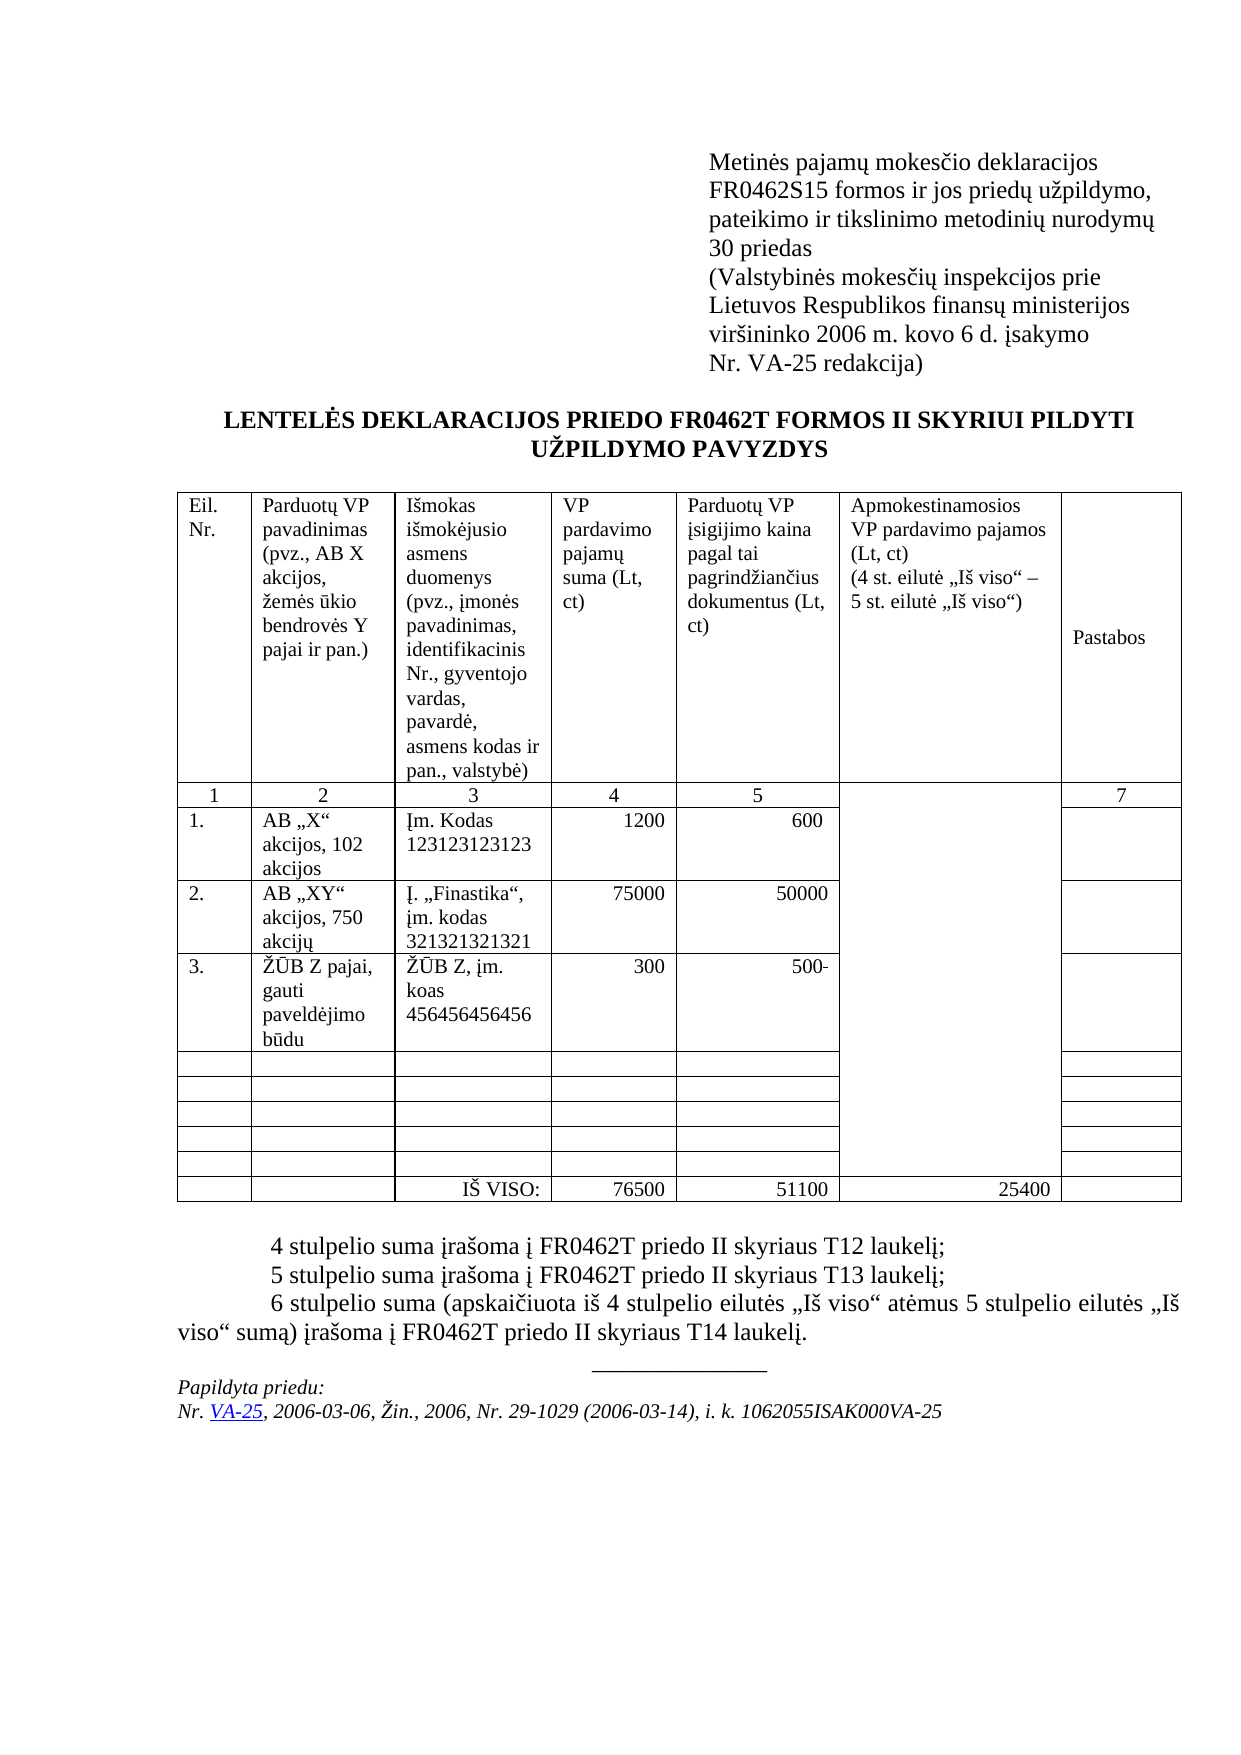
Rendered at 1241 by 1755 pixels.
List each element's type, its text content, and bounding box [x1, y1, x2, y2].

table_cell [1062, 1052, 1181, 1076]
table_cell 7 [1062, 783, 1181, 807]
table_cell [252, 1102, 394, 1126]
table_header VP pardavimo pajamų suma (Lt, ct) [552, 493, 676, 782]
table_cell [178, 1102, 251, 1126]
table_cell AB „X“ akcijos, 102 akcijos [252, 808, 394, 880]
table_cell 1 [178, 783, 251, 807]
table_cell [396, 1102, 551, 1126]
table_cell [677, 1152, 839, 1176]
table_cell [396, 1152, 551, 1176]
table_cell Įm. Kodas 123123123123 [396, 808, 551, 880]
table_cell [1062, 1177, 1181, 1201]
table_cell [396, 1127, 551, 1151]
text Nr. VA-25, 2006-03-06, Žin., 2006, Nr. 29-1029 (2006-03-14), i. k. 1062055ISAK000VA-25 [177, 1399, 1181, 1423]
table_header Apmokestinamosios VP pardavimo pajamos (Lt, ct) (4 st. eilutė „Iš viso“ – 5 st. eilutė „Iš viso“) [840, 493, 1061, 782]
table_cell [252, 1127, 394, 1151]
table_cell [1062, 1127, 1181, 1151]
table_header Pastabos [1062, 493, 1181, 782]
table_cell [677, 1102, 839, 1126]
table_cell [552, 1152, 676, 1176]
table_cell [552, 1102, 676, 1126]
text viršininko 2006 m. kovo 6 d. įsakymo [177, 319, 1181, 348]
text ______________ [177, 1346, 1181, 1375]
table_header Eil. Nr. [178, 493, 251, 782]
table_cell 300 [552, 954, 676, 1051]
table_cell [677, 1052, 839, 1076]
table_cell 76500 [552, 1177, 676, 1201]
text 5 stulpelio suma įrašoma į FR0462T priedo II skyriaus T13 laukelį; [177, 1260, 1181, 1288]
text FR0462S15 formos ir jos priedų užpildymo, [177, 176, 1181, 204]
table_cell 3 [396, 783, 551, 807]
table_cell 2. [178, 881, 251, 953]
table_cell [552, 1052, 676, 1076]
text 30 priedas [177, 233, 1181, 262]
table_cell 50000 [677, 881, 839, 953]
text Papildyta priedu: [177, 1375, 1181, 1399]
table_header Parduotų VP pavadinimas (pvz., AB X akcijos, žemės ūkio bendrovės Y pajai ir pan.) [252, 493, 394, 782]
table_cell [252, 1152, 394, 1176]
table_cell 500 [677, 954, 839, 1051]
text LENTELĖS DEKLARACIJOS PRIEDO FR0462T FORMOS II SKYRIUI PILDYTI UŽPILDYMO PAVYZDYS [177, 406, 1181, 463]
text Nr. VA-25 redakcija) [177, 348, 1181, 377]
table_cell [252, 1177, 394, 1201]
table_cell [677, 1077, 839, 1101]
table_cell ŽŪB Z pajai, gauti paveldėjimo būdu [252, 954, 394, 1051]
text 4 stulpelio suma įrašoma į FR0462T priedo II skyriaus T12 laukelį; [177, 1231, 1181, 1260]
table_cell [178, 1152, 251, 1176]
text Metinės pajamų mokesčio deklaracijos [177, 147, 1181, 176]
table_cell AB „XY“ akcijos, 750 akcijų [252, 881, 394, 953]
table_cell [677, 1127, 839, 1151]
table_cell [552, 1077, 676, 1101]
table_cell [840, 783, 1061, 1176]
table_cell [1062, 1102, 1181, 1126]
table_cell [1062, 881, 1181, 953]
table_cell [252, 1052, 394, 1076]
text 6 stulpelio suma (apskaičiuota iš 4 stulpelio eilutės „Iš viso“ atėmus 5 stulpelio eilutės „Iš viso“ sumą) įrašoma į FR0462T priedo II skyriaus T14 laukelį. [177, 1288, 1181, 1346]
table_cell [396, 1052, 551, 1076]
table_header Išmokas išmokėjusio asmens duomenys (pvz., įmonės pavadinimas, identifikacinis Nr., gyventojo vardas, pavardė, asmens kodas ir pan., valstybė) [396, 493, 551, 782]
table_cell 600 [677, 808, 839, 880]
text pateikimo ir tikslinimo metodinių nurodymų [177, 204, 1181, 233]
table_cell [178, 1077, 251, 1101]
table_cell [1062, 1077, 1181, 1101]
table_cell 1200 [552, 808, 676, 880]
table_cell [178, 1177, 251, 1201]
table_cell [178, 1127, 251, 1151]
text (Valstybinės mokesčių inspekcijos prie [177, 262, 1181, 291]
table_cell Į. „Finastika“, įm. kodas 321321321321 [396, 881, 551, 953]
table_cell 4 [552, 783, 676, 807]
text Lietuvos Respublikos finansų ministerijos [177, 291, 1181, 319]
table_cell [178, 1052, 251, 1076]
table_cell [552, 1127, 676, 1151]
table_header Parduotų VP įsigijimo kaina pagal tai pagrindžiančius dokumentus (Lt, ct) [677, 493, 839, 782]
table_cell 2 [252, 783, 394, 807]
table_cell 5 [677, 783, 839, 807]
table_cell 3. [178, 954, 251, 1051]
table_cell [1062, 808, 1181, 880]
table_cell ŽŪB Z, įm. koas 456456456456 [396, 954, 551, 1051]
table_cell 1. [178, 808, 251, 880]
table_cell 75000 [552, 881, 676, 953]
table_cell [1062, 1152, 1181, 1176]
table_cell [252, 1077, 394, 1101]
table_cell IŠ VISO: [396, 1177, 551, 1201]
table_cell 25400 [840, 1177, 1061, 1201]
table_cell [1062, 954, 1181, 1051]
table_cell 51100 [677, 1177, 839, 1201]
table_cell [396, 1077, 551, 1101]
